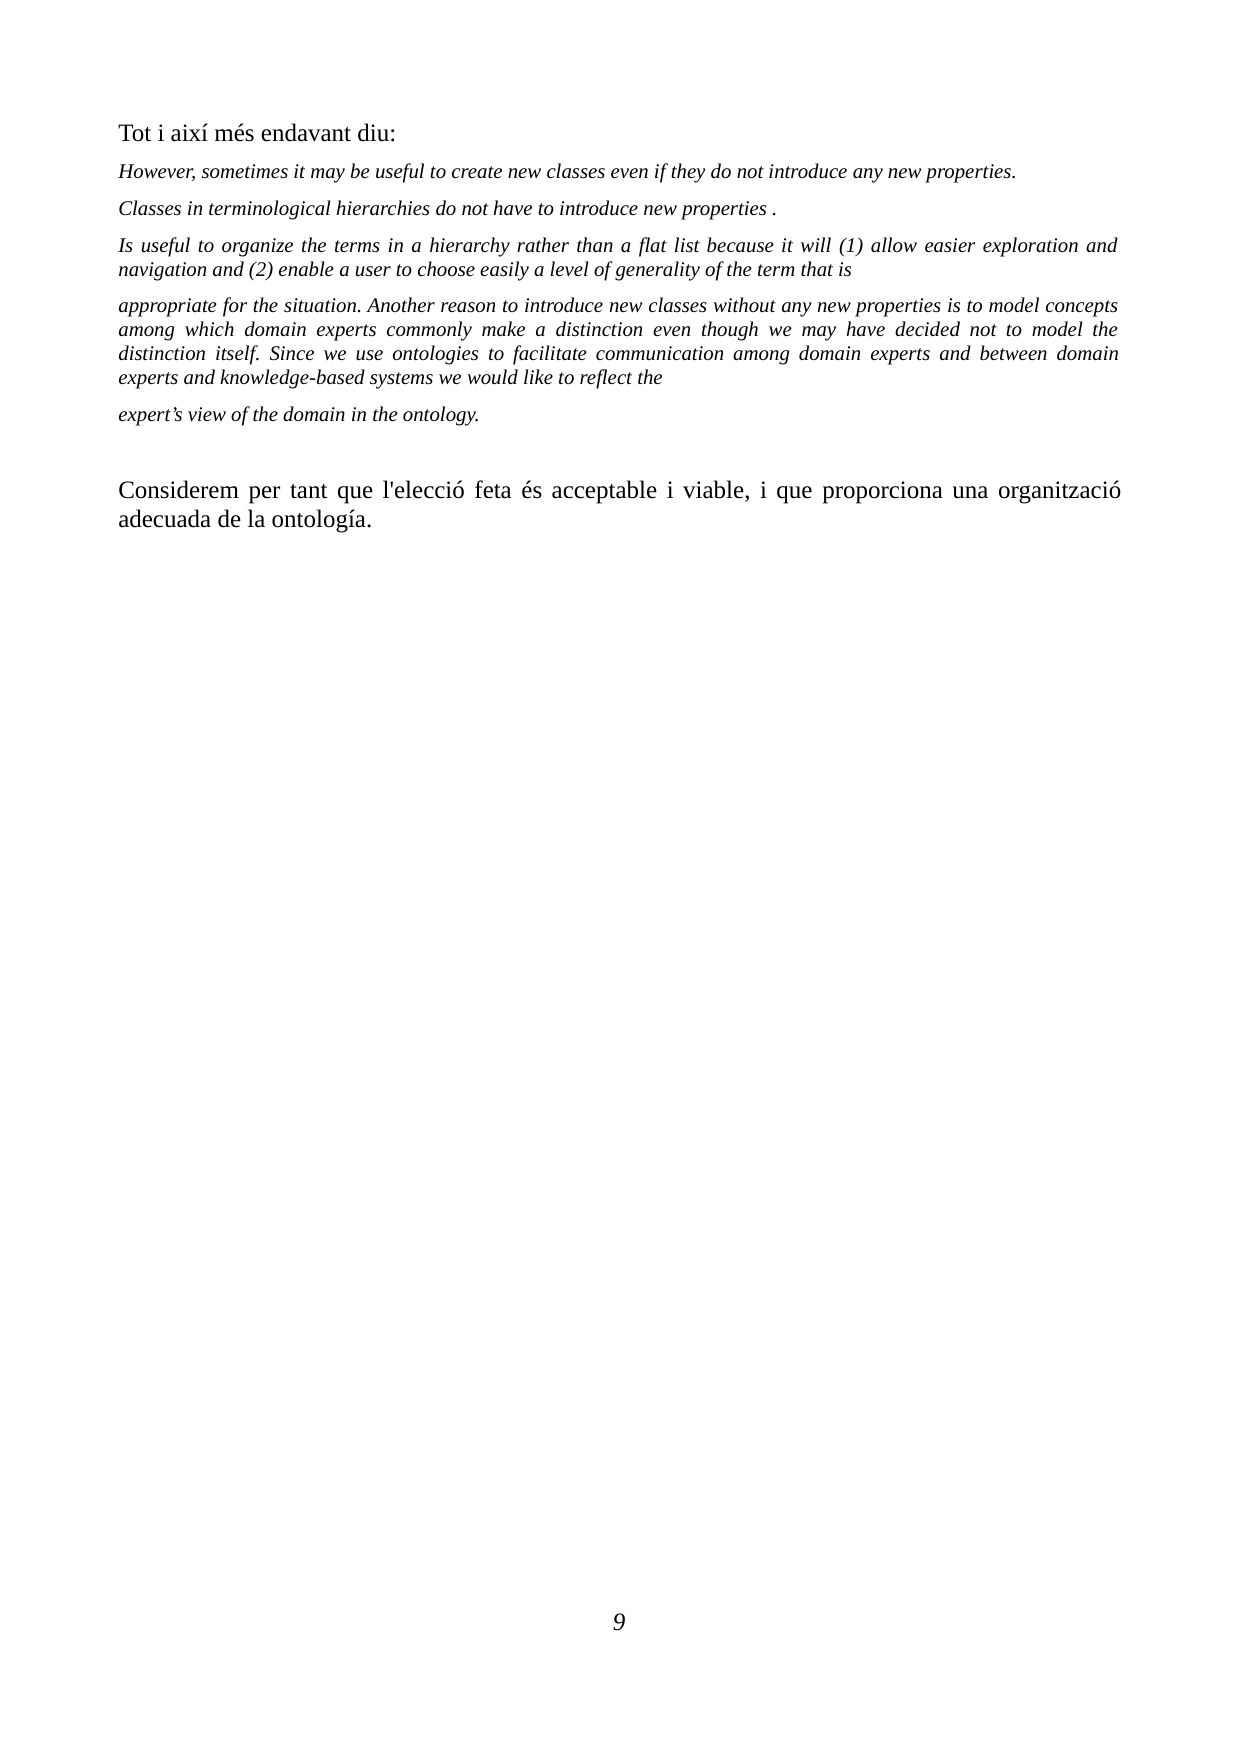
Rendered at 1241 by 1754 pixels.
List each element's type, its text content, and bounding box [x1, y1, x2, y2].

text Tot i així més endavant diu: [118, 118, 1122, 147]
text expert’s view of the domain in the ontology. [118, 402, 1122, 426]
text However, sometimes it may be useful to create new classes even if they do not introduce any new properties. [118, 159, 1122, 183]
text Is useful to organize the terms in a hierarchy rather than a flat list because it will (1) allow easier exploration and navigation and (2) enable a user to choose easily a level of generality of the term that is [118, 232, 1122, 281]
text Considerem per tant que l'elecció feta és acceptable i viable, i que proporciona una organització adecuada de la ontología. [118, 475, 1122, 532]
text Classes in terminological hierarchies do not have to introduce new properties . [118, 196, 1122, 220]
text appropriate for the situation. Another reason to introduce new classes without any new properties is to model concepts among which domain experts commonly make a distinction even though we may have decided not to model the distinction itself. Since we use ontologies to facilitate communication among domain experts and between domain experts and knowledge-based systems we would like to reflect the [118, 293, 1122, 389]
